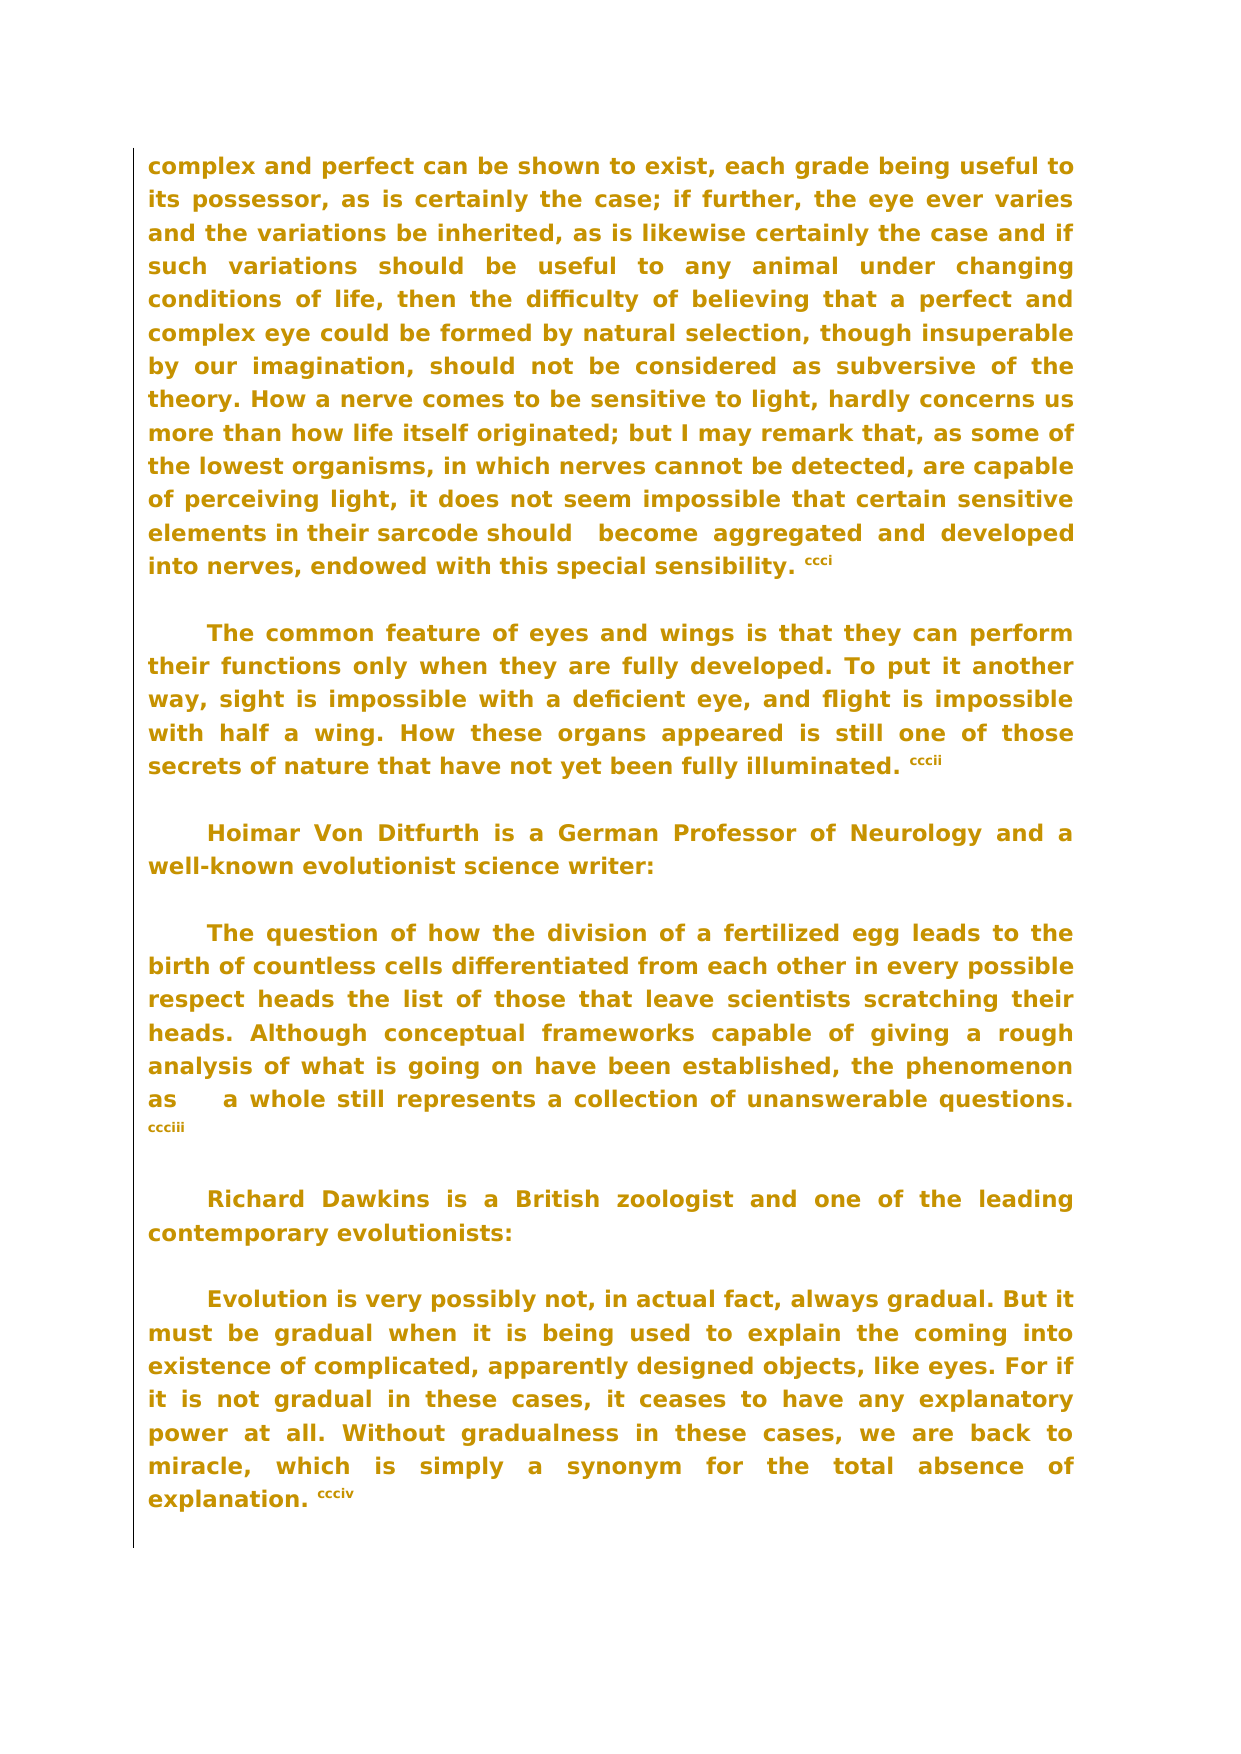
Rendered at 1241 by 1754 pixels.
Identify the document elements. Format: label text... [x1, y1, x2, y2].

text The question of how the division of a fertilized egg leads to the birth of countless cells differentiated from each other in every possible respect heads the list of those that leave scientists scratching their heads. Although conceptual frameworks capable of giving a rough analysis of what is going on have been established, the phenomenon as a whole still represents a collection of unanswerable questions. [148, 914, 1075, 1148]
text Hoimar Von Ditfurth is a German Professor of Neurology and a well-known evolutionist science writer: [148, 814, 1075, 881]
text Evolution is very possibly not, in actual fact, always gradual. But it must be gradual when it is being used to explain the coming into existence of complicated, apparently designed objects, like eyes. For if it is not gradual in these cases, it ceases to have any explanatory power at all. Without gradualness in these cases, we are back to miracle, which is simply a synonym for the total absence of explanation. [148, 1281, 1075, 1514]
text The common feature of eyes and wings is that they can perform their functions only when they are fully developed. To put it another way, sight is impossible with a deficient eye, and flight is impossible with half a wing. How these organs appeared is still one of those secrets of nature that have not yet been fully illuminated. [148, 614, 1075, 781]
text Richard Dawkins is a British zoologist and one of the leading contemporary evolutionists: [148, 1181, 1075, 1248]
text complex and perfect can be shown to exist, each grade being useful to its possessor, as is certainly the case; if further, the eye ever varies and the variations be inherited, as is likewise certainly the case and if such variations should be useful to any animal under changing conditions of life, then the difficulty of believing that a perfect and complex eye could be formed by natural selection, though insuperable by our imagination, should not be considered as subversive of the theory. How a nerve comes to be sensitive to light, hardly concerns us more than how life itself originated; but I may remark that, as some of the lowest organisms, in which nerves cannot be detected, are capable of perceiving light, it does not seem impossible that certain sensitive elements in their sarcode should become aggregated and developed into nerves, endowed with this special sensibility. [148, 148, 1075, 581]
